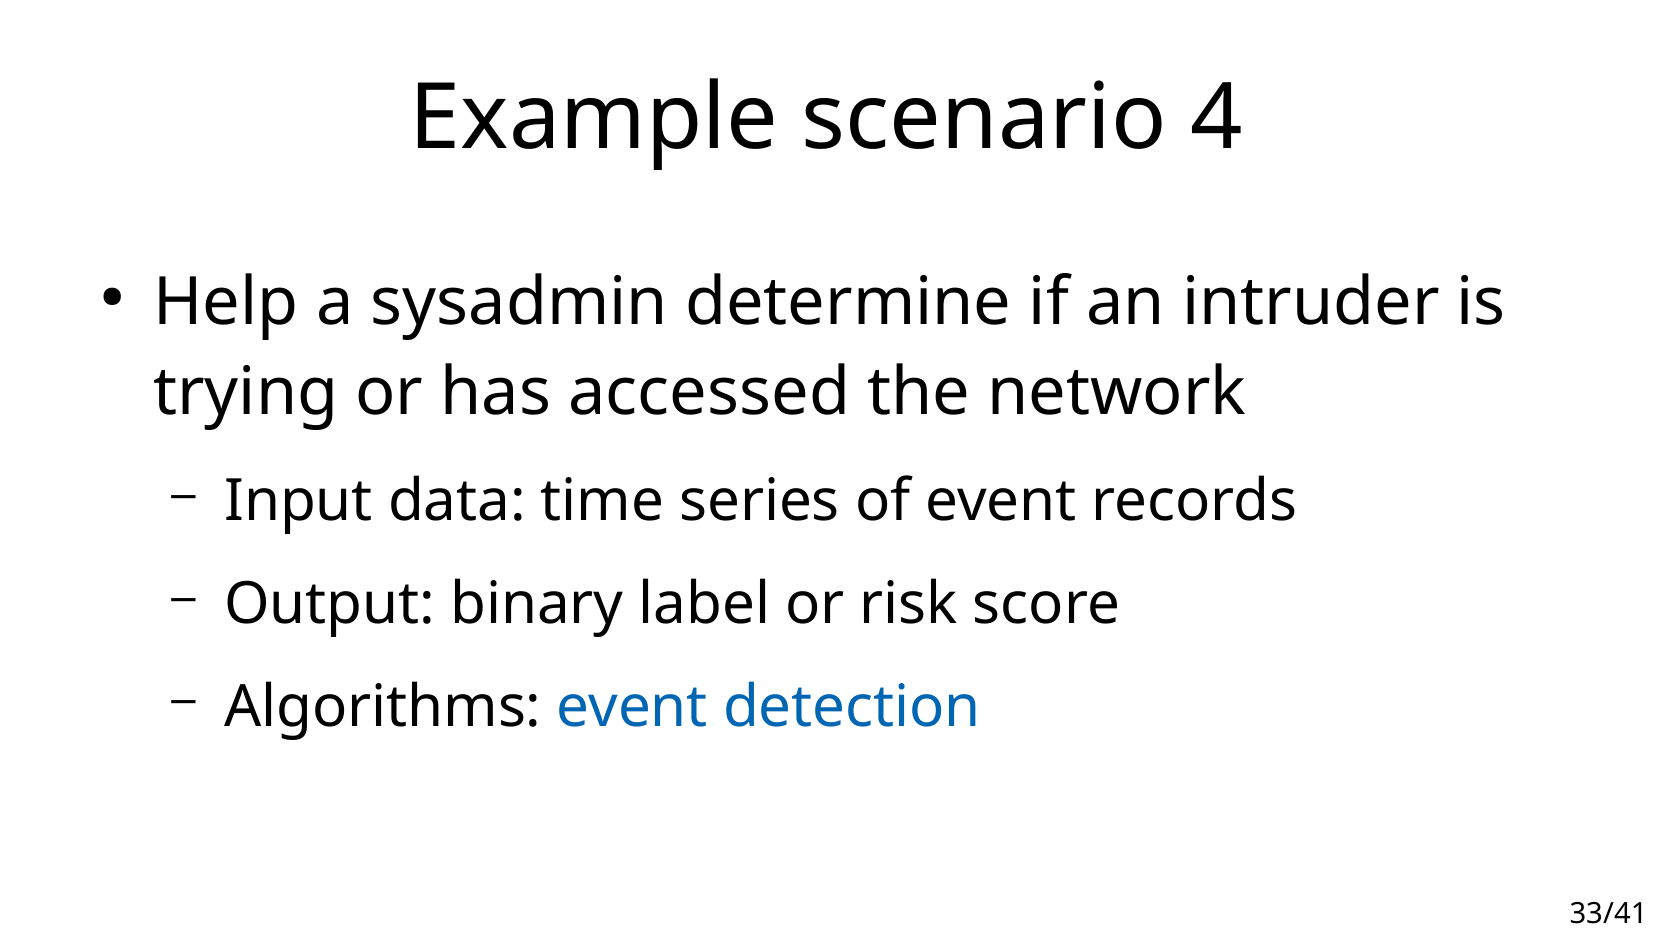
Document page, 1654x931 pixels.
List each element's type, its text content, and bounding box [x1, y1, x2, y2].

list Help a sysadmin determine if an intruder is trying or has accessed the network Input data: time series of event records Output: binary label or risk score Algorithms: event detection [82, 253, 1571, 793]
title Example scenario 4 [82, 1, 1571, 226]
